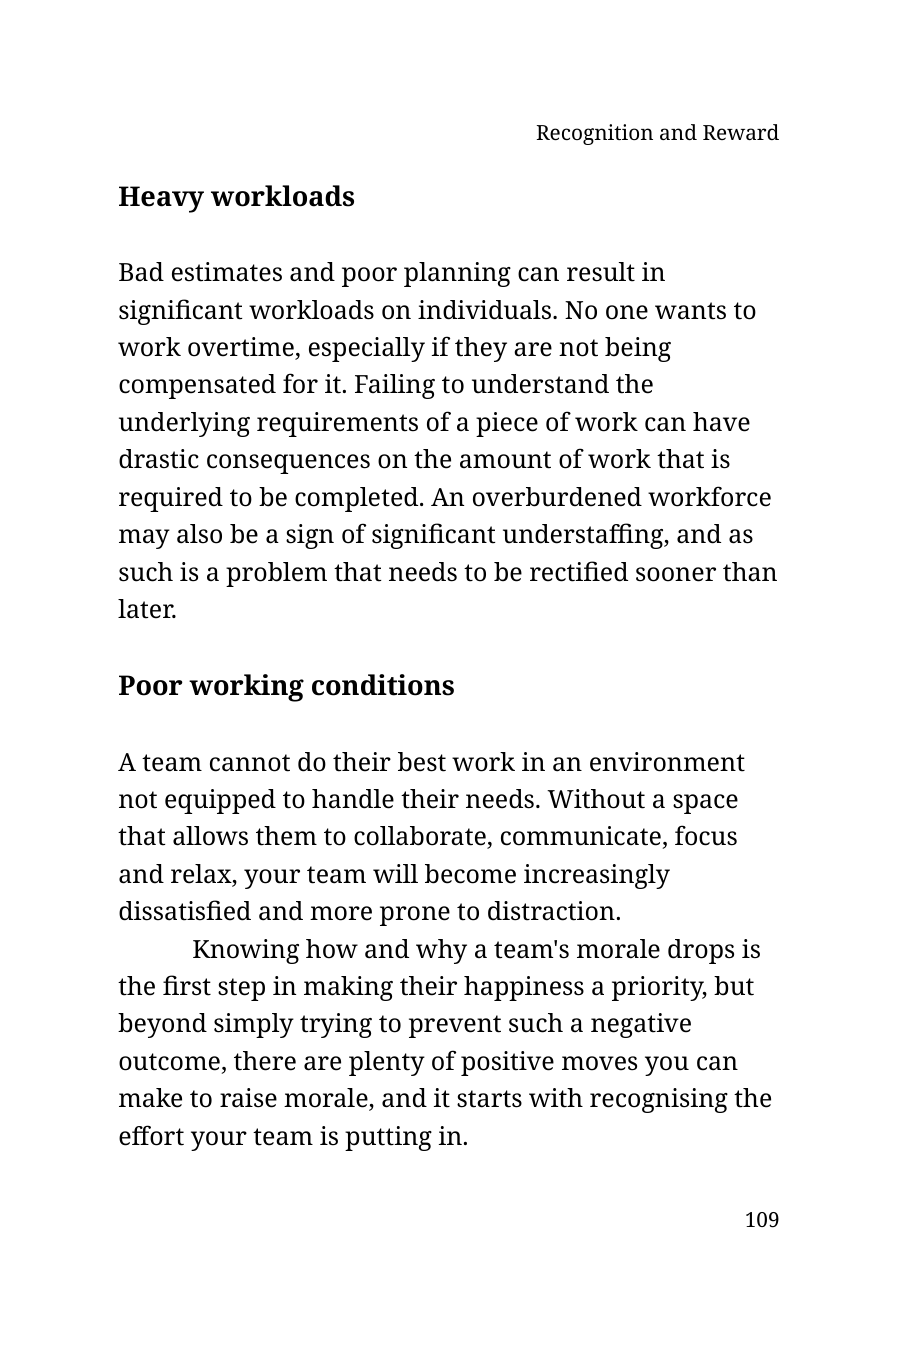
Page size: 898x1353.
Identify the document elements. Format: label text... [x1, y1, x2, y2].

text A team cannot do their best work in an environment not equipped to handle their needs. Without a space that allows them to collaborate, communicate, focus and relax, your team will become increasingly dissatisfied and more prone to distraction. [118, 744, 779, 928]
text Knowing how and why a team's morale drops is the first step in making their happiness a priority, but beyond simply trying to prevent such a negative outcome, there are plenty of positive moves you can make to raise morale, and it starts with recognising the effort your team is putting in. [118, 931, 779, 1152]
subtitle Poor working conditions [118, 666, 779, 703]
text Bad estimates and poor planning can result in significant workloads on individuals. No one wants to work overtime, especially if they are not being compensated for it. Failing to understand the underlying requirements of a piece of work can have drastic consequences on the amount of work that is required to be completed. An overburdened workforce may also be a sign of significant understaffing, and as such is a problem that needs to be rectified sooner than later. [118, 255, 779, 626]
subtitle Heavy workloads [118, 177, 779, 214]
